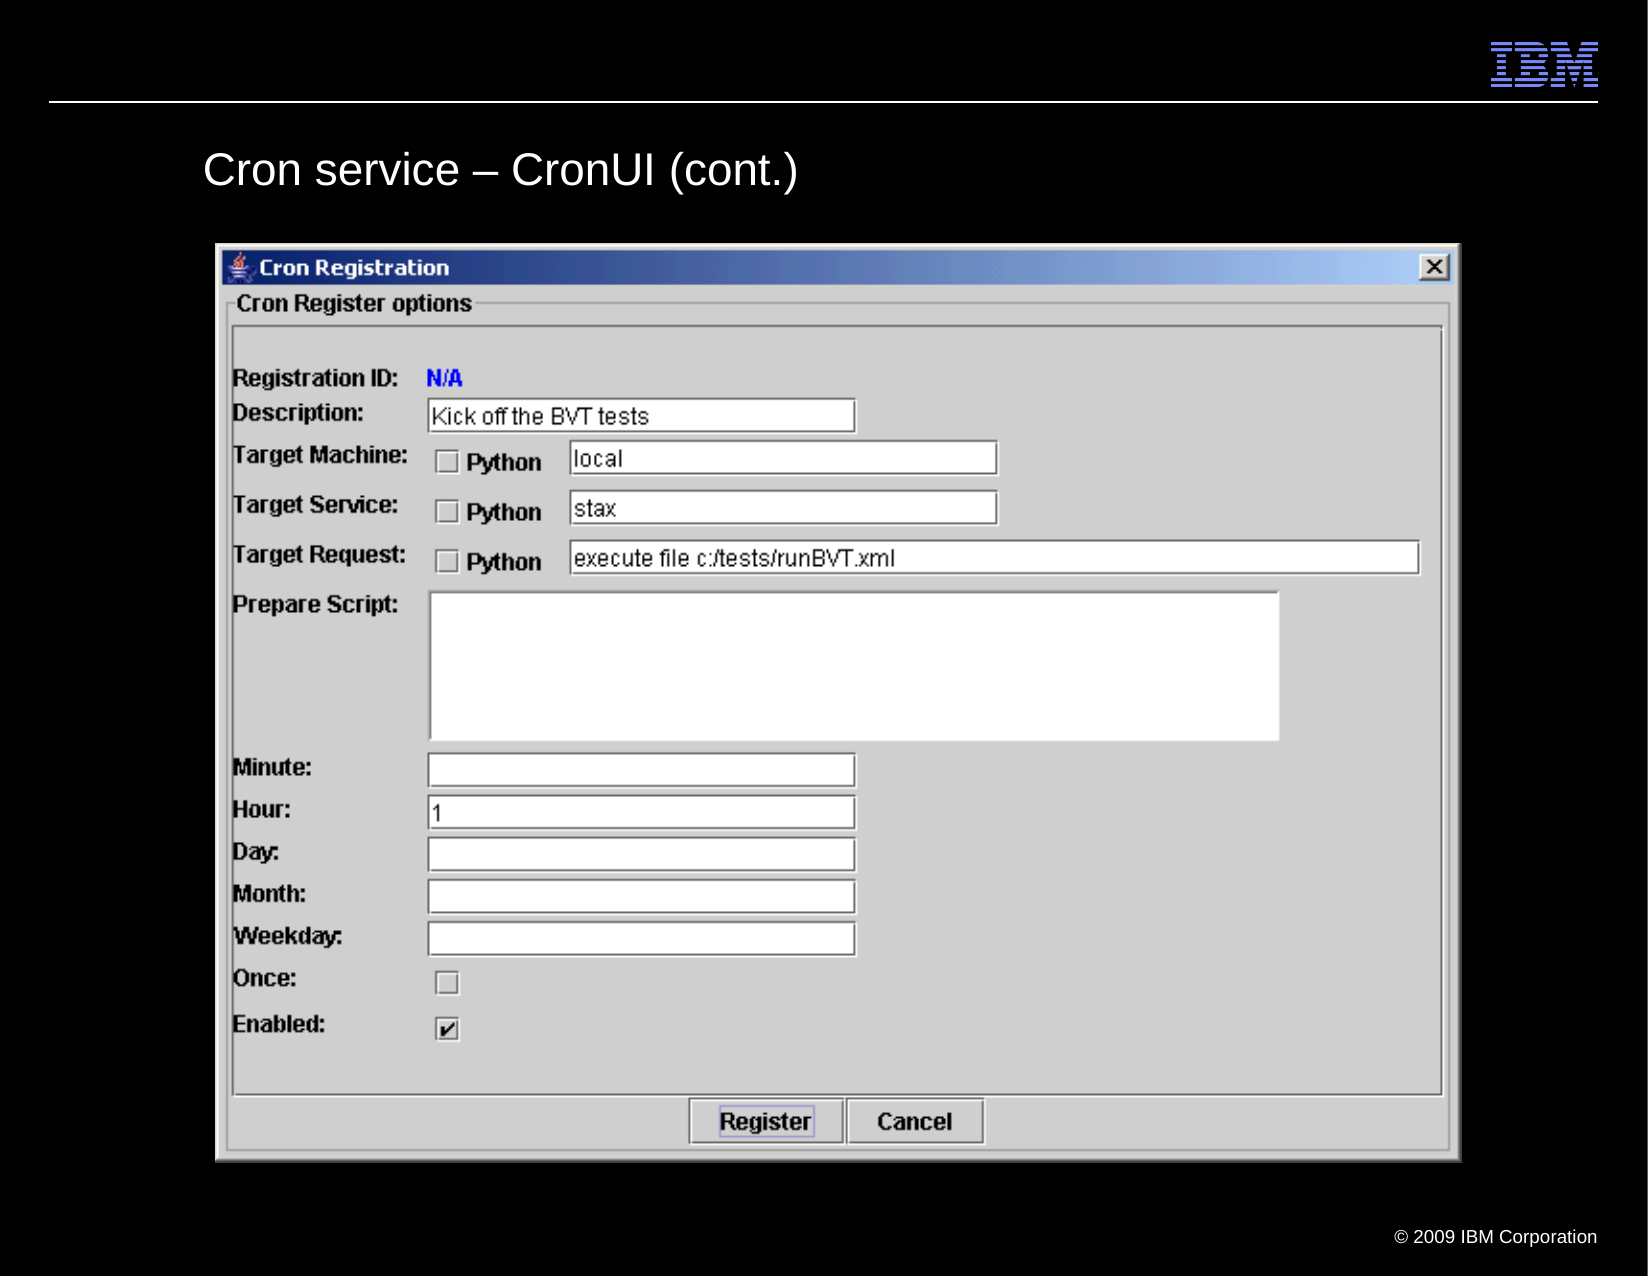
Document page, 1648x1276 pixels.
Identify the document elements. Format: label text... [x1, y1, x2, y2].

picture [215, 243, 1462, 1163]
title Cron service – CronUI (cont.) [186, 137, 1648, 231]
picture [1491, 42, 1598, 87]
